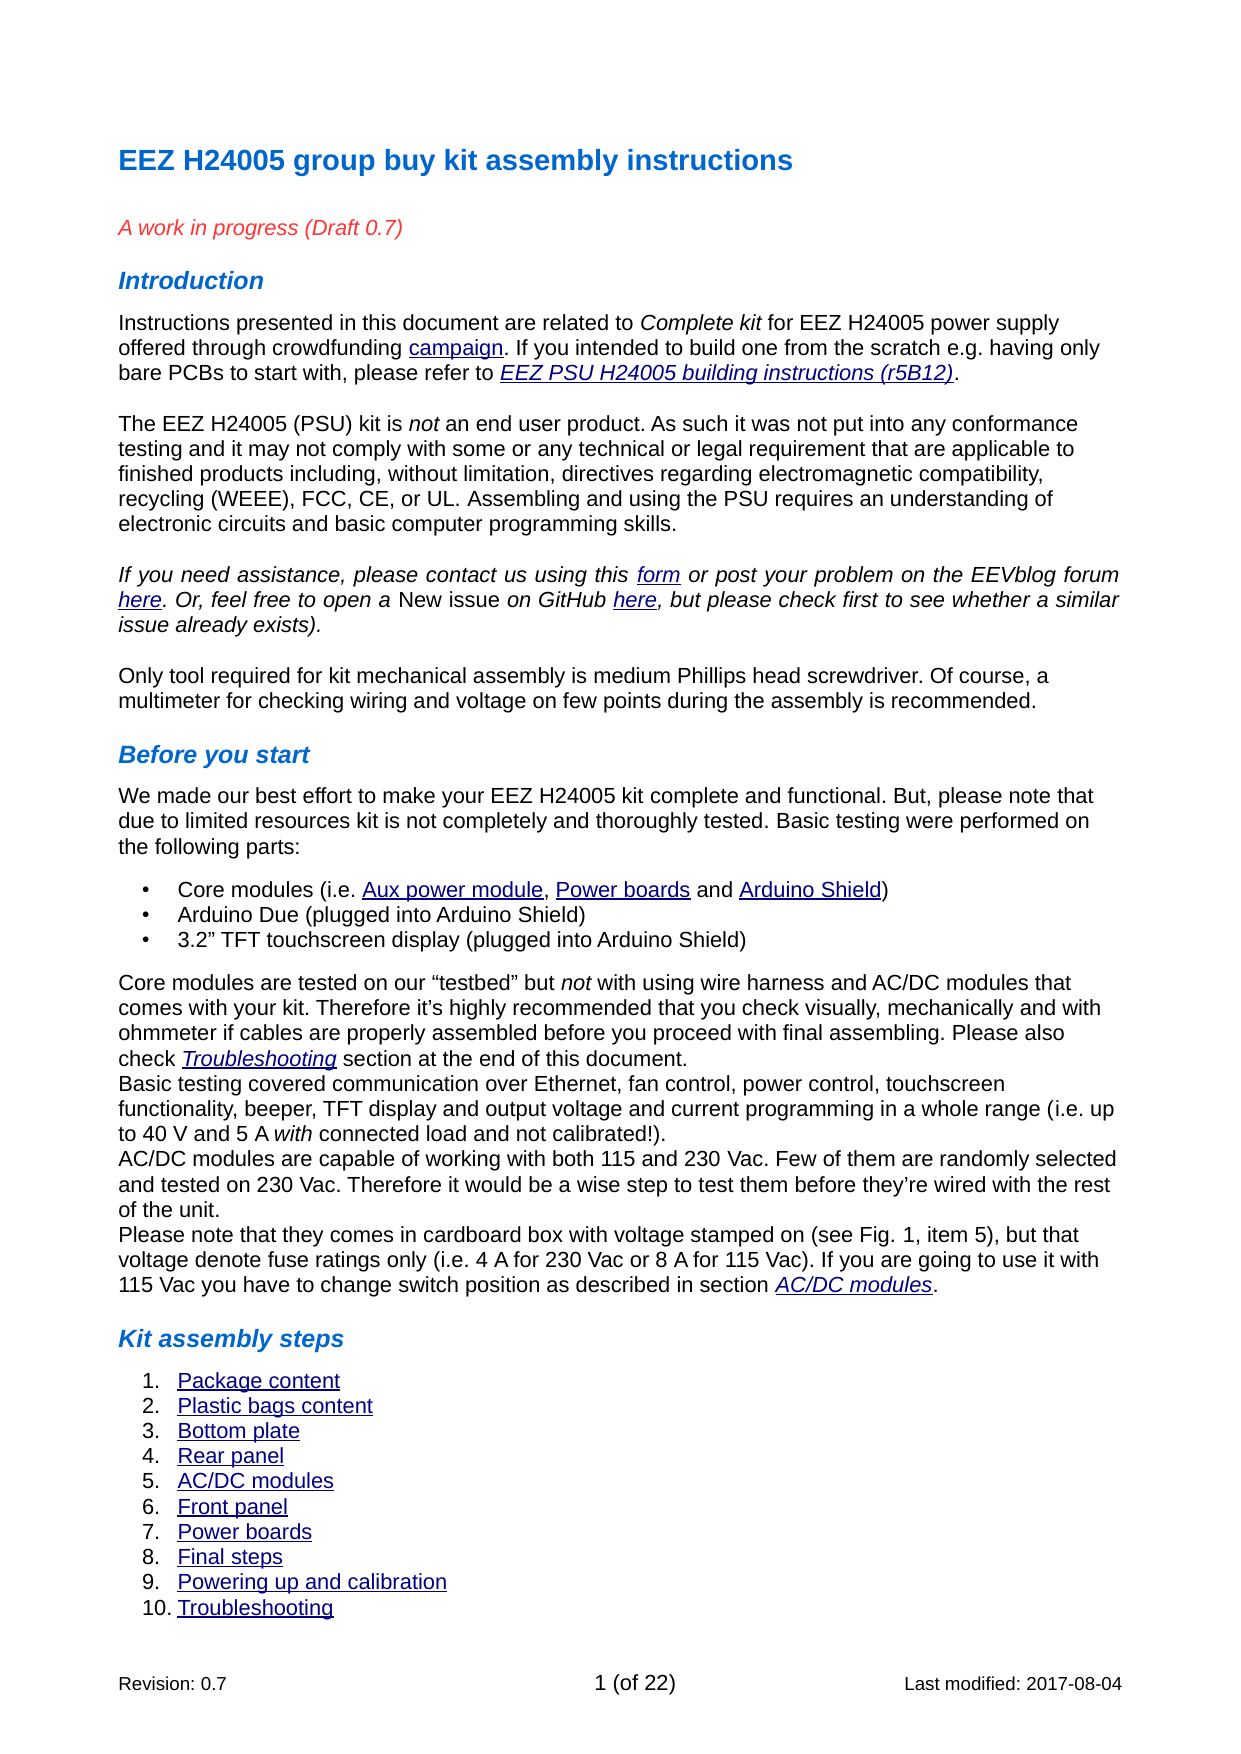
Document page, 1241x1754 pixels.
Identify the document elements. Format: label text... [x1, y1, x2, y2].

list Core modules (i.e. Aux power module, Power boards and Arduino Shield) [142, 876, 1110, 902]
text Core modules are tested on our “testbed” but not with using wire harness and AC/DC modules that comes with your kit. Therefore it’s highly recommended that you check visually, mechanically and with ohmmeter if cables are properly assembled before you proceed with final assembling. Please also check Troubleshooting section at the end of this document. [118, 970, 1122, 1071]
list Bottom plate [142, 1418, 1110, 1443]
list 3.2” TFT touchscreen display (plugged into Arduino Shield) [142, 927, 1110, 952]
list Power boards [142, 1519, 1110, 1544]
list Troubleshooting [142, 1594, 1110, 1620]
text We made our best effort to make your EEZ H24005 kit complete and functional. But, please note that due to limited resources kit is not completely and thoroughly tested. Basic testing were performed on the following parts: [118, 783, 1122, 859]
subtitle Introduction [118, 266, 1122, 295]
subtitle EEZ H24005 group buy kit assembly instructions [118, 143, 1122, 177]
list Arduino Due (plugged into Arduino Shield) [142, 902, 1110, 927]
subtitle Before you start [118, 739, 1122, 768]
text AC/DC modules are capable of working with both 115 and 230 Vac. Few of them are randomly selected and tested on 230 Vac. Therefore it would be a wise step to test them before they’re wired with the rest of the unit. [118, 1146, 1122, 1222]
subtitle Kit assembly steps [118, 1324, 1122, 1353]
list Plastic bags content [142, 1393, 1110, 1418]
text The EEZ H24005 (PSU) kit is not an end user product. As such it was not put into any conformance testing and it may not comply with some or any technical or legal requirement that are applicable to finished products including, without limitation, directives regarding electromagnetic compatibility, recycling (WEEE), FCC, CE, or UL. Assembling and using the PSU requires an understanding of electronic circuits and basic computer programming skills. [118, 411, 1122, 537]
list AC/DC modules [142, 1468, 1110, 1494]
list Package content [142, 1368, 1110, 1393]
text Please note that they comes in cardboard box with voltage stamped on (see Fig. 1, item 5), but that voltage denote fuse ratings only (i.e. 4 A for 230 Vac or 8 A for 115 Vac). If you are going to use it with 115 Vac you have to change switch position as described in section AC/DC modules. [118, 1222, 1122, 1297]
list Rear panel [142, 1443, 1110, 1468]
list Front panel [142, 1494, 1110, 1519]
text If you need assistance, please contact us using this form or post your problem on the EEVblog forum here. Or, feel free to open a New issue on GitHub here, but please check first to see whether a similar issue already exists). [118, 562, 1122, 637]
list Powering up and calibration [142, 1569, 1110, 1594]
text Only tool required for kit mechanical assembly is medium Phillips head screwdriver. Of course, a multimeter for checking wiring and voltage on few points during the assembly is recommended. [118, 663, 1122, 713]
text Basic testing covered communication over Ethernet, fan control, power control, touchscreen functionality, beeper, TFT display and output voltage and current programming in a whole range (i.e. up to 40 V and 5 A with connected load and not calibrated!). [118, 1071, 1122, 1146]
text A work in progress (Draft 0.7) [118, 214, 1122, 239]
list Final steps [142, 1544, 1110, 1569]
text Instructions presented in this document are related to Complete kit for EEZ H24005 power supply offered through crowdfunding campaign. If you intended to build one from the scratch e.g. having only bare PCBs to start with, please refer to EEZ PSU H24005 building instructions (r5B12). [118, 310, 1122, 385]
